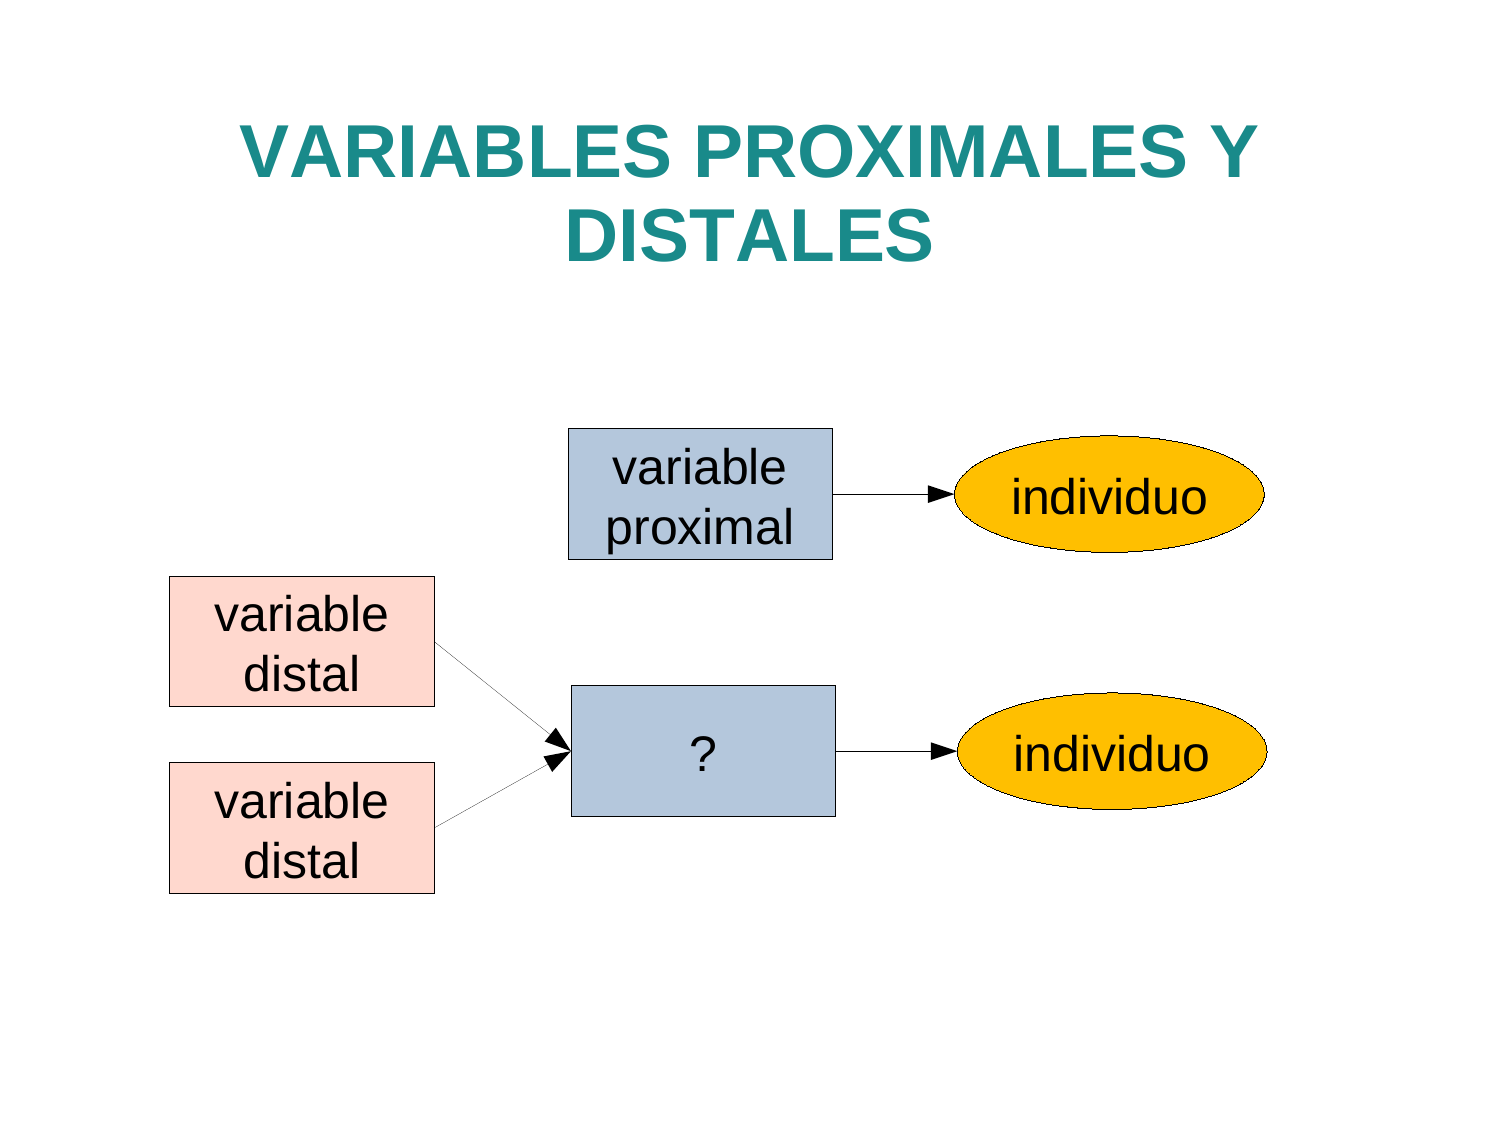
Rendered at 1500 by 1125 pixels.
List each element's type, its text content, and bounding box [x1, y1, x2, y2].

text_box variable distal [169, 576, 435, 707]
text_box individuo [957, 692, 1268, 810]
text_box individuo [954, 435, 1265, 553]
title VARIABLES PROXIMALES Y DISTALES [112, 76, 1388, 312]
text_box ? [571, 685, 836, 817]
text_box variable proximal [568, 428, 833, 560]
text_box variable distal [169, 762, 435, 894]
